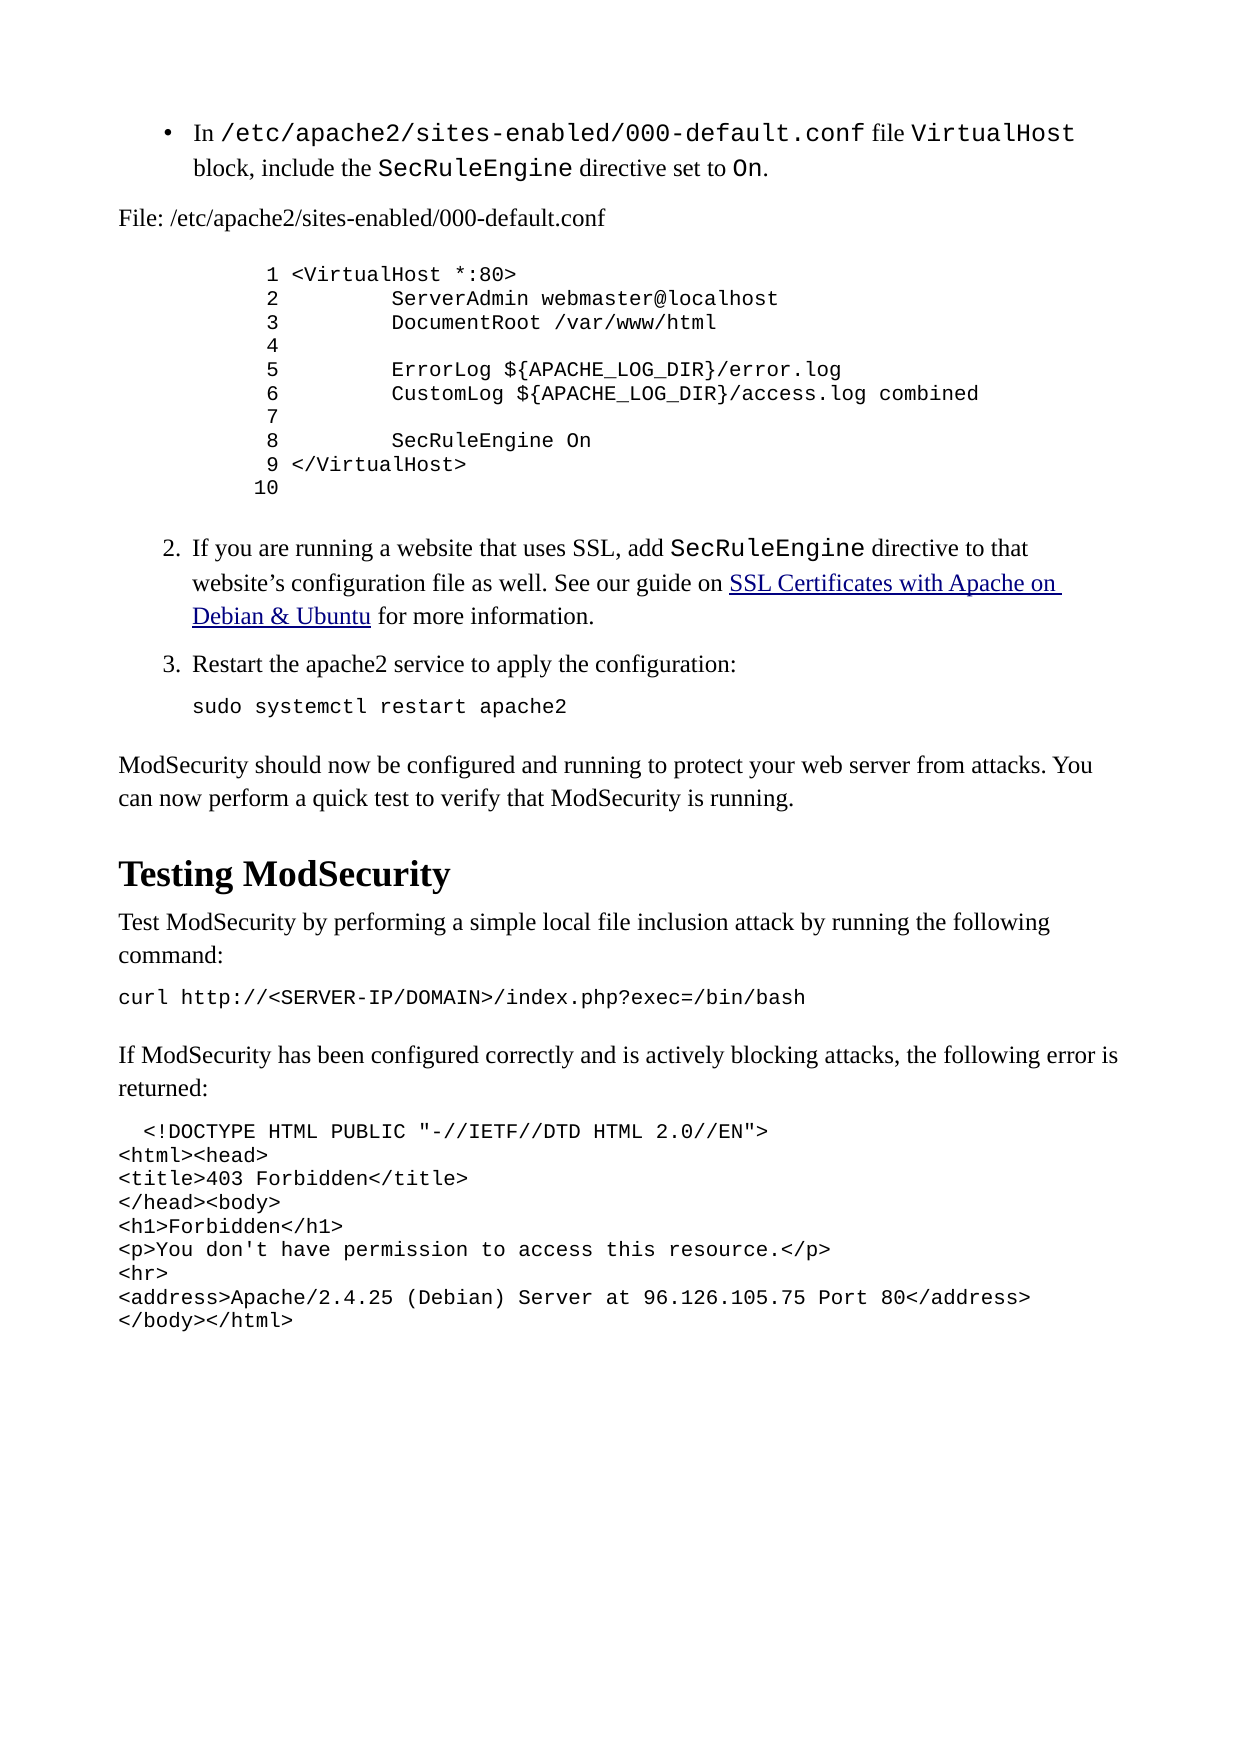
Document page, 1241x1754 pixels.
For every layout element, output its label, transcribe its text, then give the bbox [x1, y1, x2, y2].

text Test ModSecurity by performing a simple local file inclusion attack by running the following command: [118, 907, 1122, 968]
text <html><head> [118, 1145, 1122, 1168]
text </head><body> [118, 1192, 1122, 1216]
list sudo systemctl restart apache2 [162, 697, 1122, 720]
subtitle Testing ModSecurity [118, 851, 1122, 894]
text <!DOCTYPE HTML PUBLIC "-//IETF//DTD HTML 2.0//EN"> [118, 1121, 1122, 1145]
text <h1>Forbidden</h1> [118, 1216, 1122, 1239]
list If you are running a website that uses SSL, add SecRuleEngine directive to that website’s configuration file as well. See our guide on SSL Certificates with Apache on Debian & Ubuntu for more information. [162, 533, 1122, 630]
text <hr> [118, 1263, 1122, 1287]
text ModSecurity should now be configured and running to protect your web server from attacks. You can now perform a quick test to verify that ModSecurity is running. [118, 750, 1122, 811]
text <address>Apache/2.4.25 (Debian) Server at 96.126.105.75 Port 80</address> [118, 1287, 1122, 1310]
text </body></html> [118, 1310, 1122, 1334]
list In /etc/apache2/sites-enabled/000-default.conf file VirtualHost block, include the SecRuleEngine directive set to On. [164, 118, 1122, 184]
table_header <VirtualHost *:80> ServerAdmin webmaster@localhost DocumentRoot /var/www/html ErrorLog ${APACHE_LOG_DIR}/error.log CustomLog ${APACHE_LOG_DIR}/access.log combined SecRuleEngine On </VirtualHost> [289, 261, 992, 533]
list Restart the apache2 service to apply the configuration: [162, 649, 1122, 678]
text <p>You don't have permission to access this resource.</p> [118, 1239, 1122, 1263]
text <title>403 Forbidden</title> [118, 1168, 1122, 1192]
subtitle File: /etc/apache2/sites-enabled/000-default.conf [118, 203, 1122, 232]
text curl http://<SERVER-IP/DOMAIN>/index.php?exec=/bin/bash [118, 987, 1122, 1011]
text If ModSecurity has been configured correctly and is actively blocking attacks, the following error is returned: [118, 1041, 1122, 1102]
table_header 1 2 3 4 5 6 7 8 9 10 [251, 261, 288, 533]
